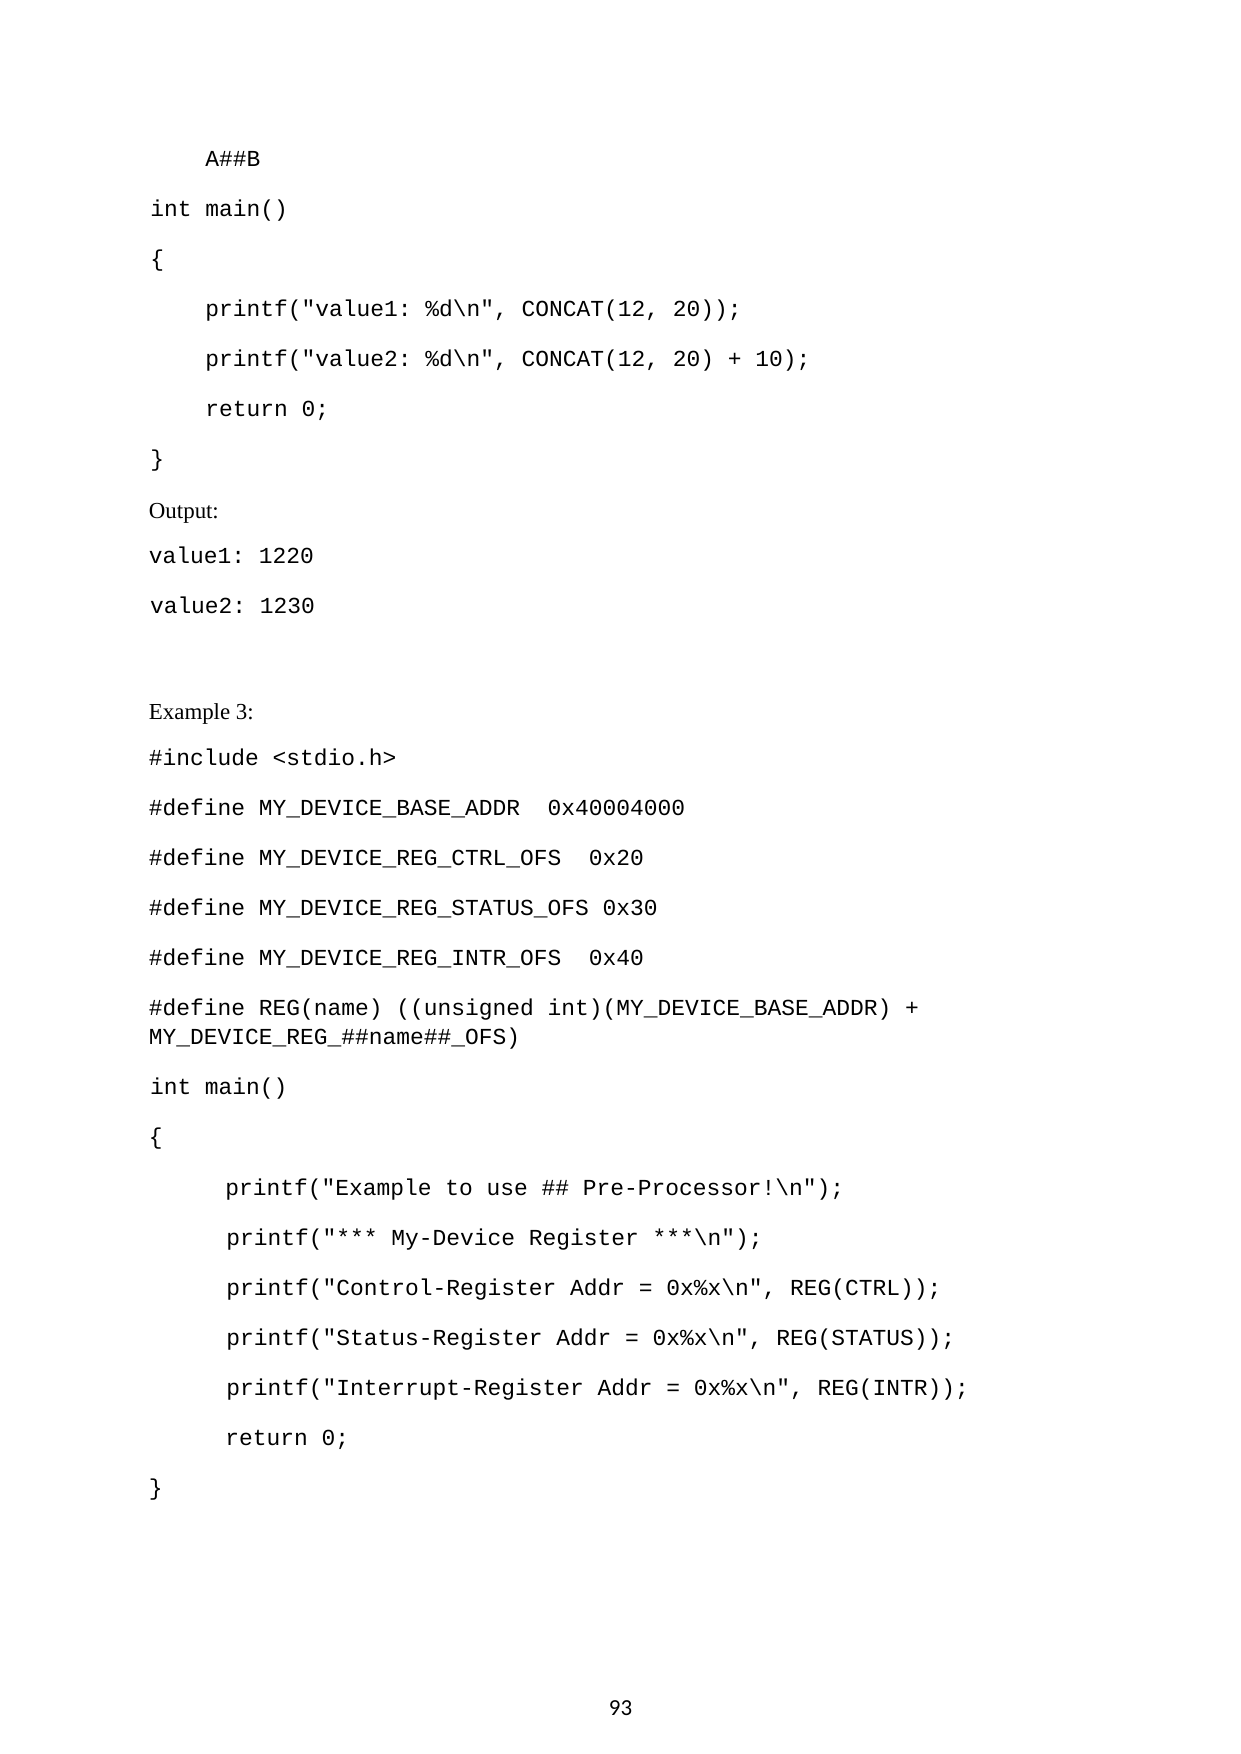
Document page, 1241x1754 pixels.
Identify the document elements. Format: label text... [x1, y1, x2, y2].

text #define REG(name) ((unsigned int)(MY_DEVICE_BASE_ADDR) + [149, 996, 1087, 1022]
text #define MY_DEVICE_REG_INTR_OFS 0x40 [149, 946, 1087, 972]
text { [150, 247, 1090, 273]
text #define MY_DEVICE_REG_CTRL_OFS 0x20 [149, 846, 1087, 872]
text Example 3: [149, 698, 1089, 724]
text #define MY_DEVICE_BASE_ADDR 0x40004000 [149, 796, 1087, 822]
text #include <stdio.h> [149, 746, 1087, 772]
text { [149, 1126, 1087, 1152]
text printf("Example to use ## Pre-Processor!\n"); printf("*** My-Device Register ***\n"); printf("Control-Register Addr = 0x%x\n", REG(CTRL)); printf("Status-Register Addr = 0x%x\n", REG(STATUS)); printf("Interrupt-Register Addr = 0x%x\n", REG(INTR)); [225, 1176, 995, 1402]
text } [150, 447, 1090, 473]
text return 0; [150, 397, 1090, 423]
text return 0; [225, 1426, 1087, 1452]
text value1: 1220 value2: 1230 [149, 545, 411, 621]
text A##B [150, 147, 1090, 173]
text printf("value2: %d\n", CONCAT(12, 20) + 10); [150, 347, 1090, 373]
text int main() [150, 197, 1090, 223]
text Output: [149, 497, 1089, 523]
text #define MY_DEVICE_REG_STATUS_OFS 0x30 [149, 896, 1087, 922]
text MY_DEVICE_REG_##name##_OFS) int main() [149, 1026, 563, 1102]
text printf("value1: %d\n", CONCAT(12, 20)); [150, 297, 1090, 323]
text } [149, 1476, 1087, 1502]
